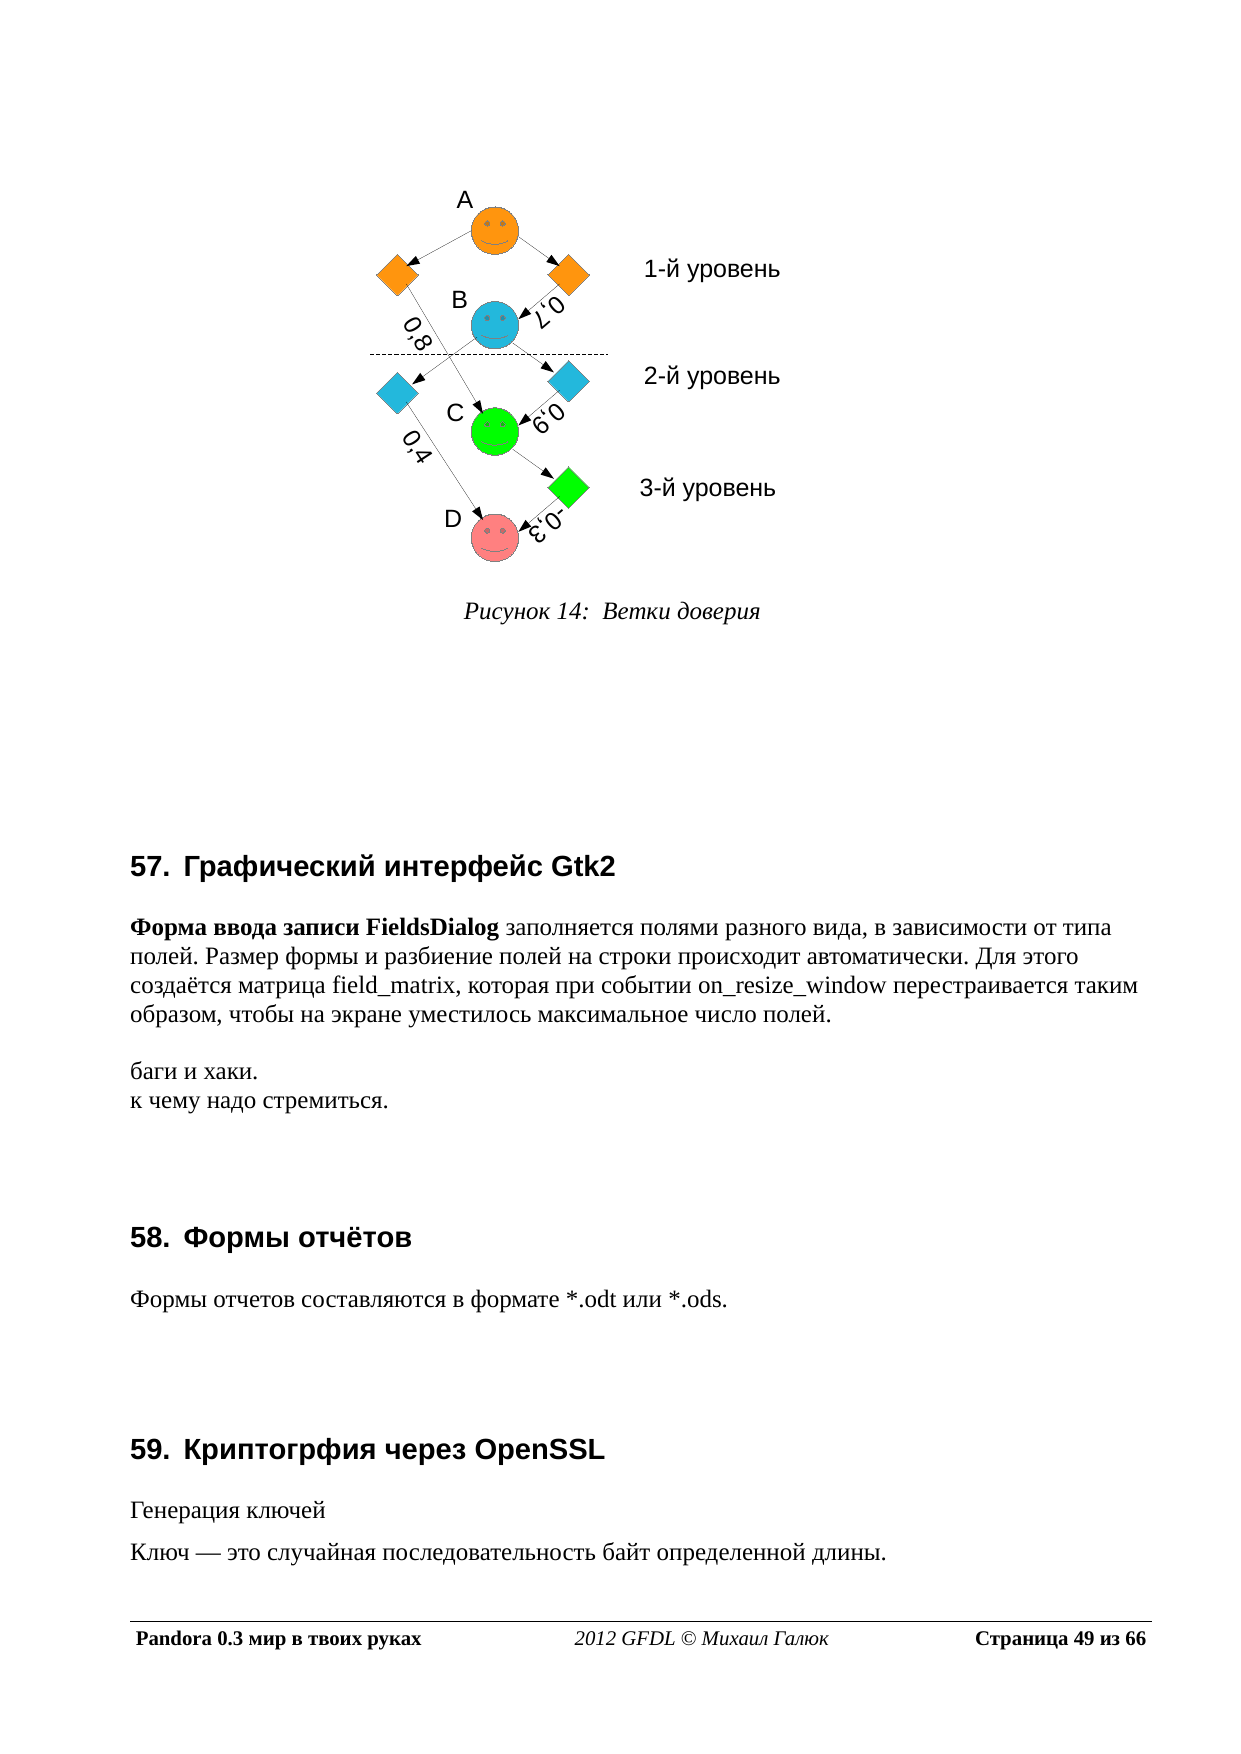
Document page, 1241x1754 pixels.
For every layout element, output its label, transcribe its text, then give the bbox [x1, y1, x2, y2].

text баги и хаки. [130, 1056, 1152, 1085]
subtitle Формы отчётов [130, 1220, 1152, 1254]
text Ключ — это случайная последовательность байт определенной длины. [130, 1537, 1152, 1566]
text Форма ввода записи FieldsDialog заполняется полями разного вида, в зависимости от типа полей. Размер формы и разбиение полей на строки происходит автоматически. Для этого создаётся матрица field_matrix, которая при событии on_resize_window перестраивается таким образом, чтобы на экране уместилось максимальное число полей. [130, 912, 1152, 1027]
subtitle Криптогрфия через OpenSSL [130, 1432, 1152, 1465]
text Рисунок 14: Ветки доверия [127, 596, 1099, 625]
text к чему надо стремиться. [130, 1085, 1152, 1114]
text Генерация ключей [130, 1496, 1152, 1524]
text Формы отчетов составляются в формате *.odt или *.ods. [130, 1284, 1152, 1313]
subtitle Графический интерфейс Gtk2 [130, 849, 1152, 882]
